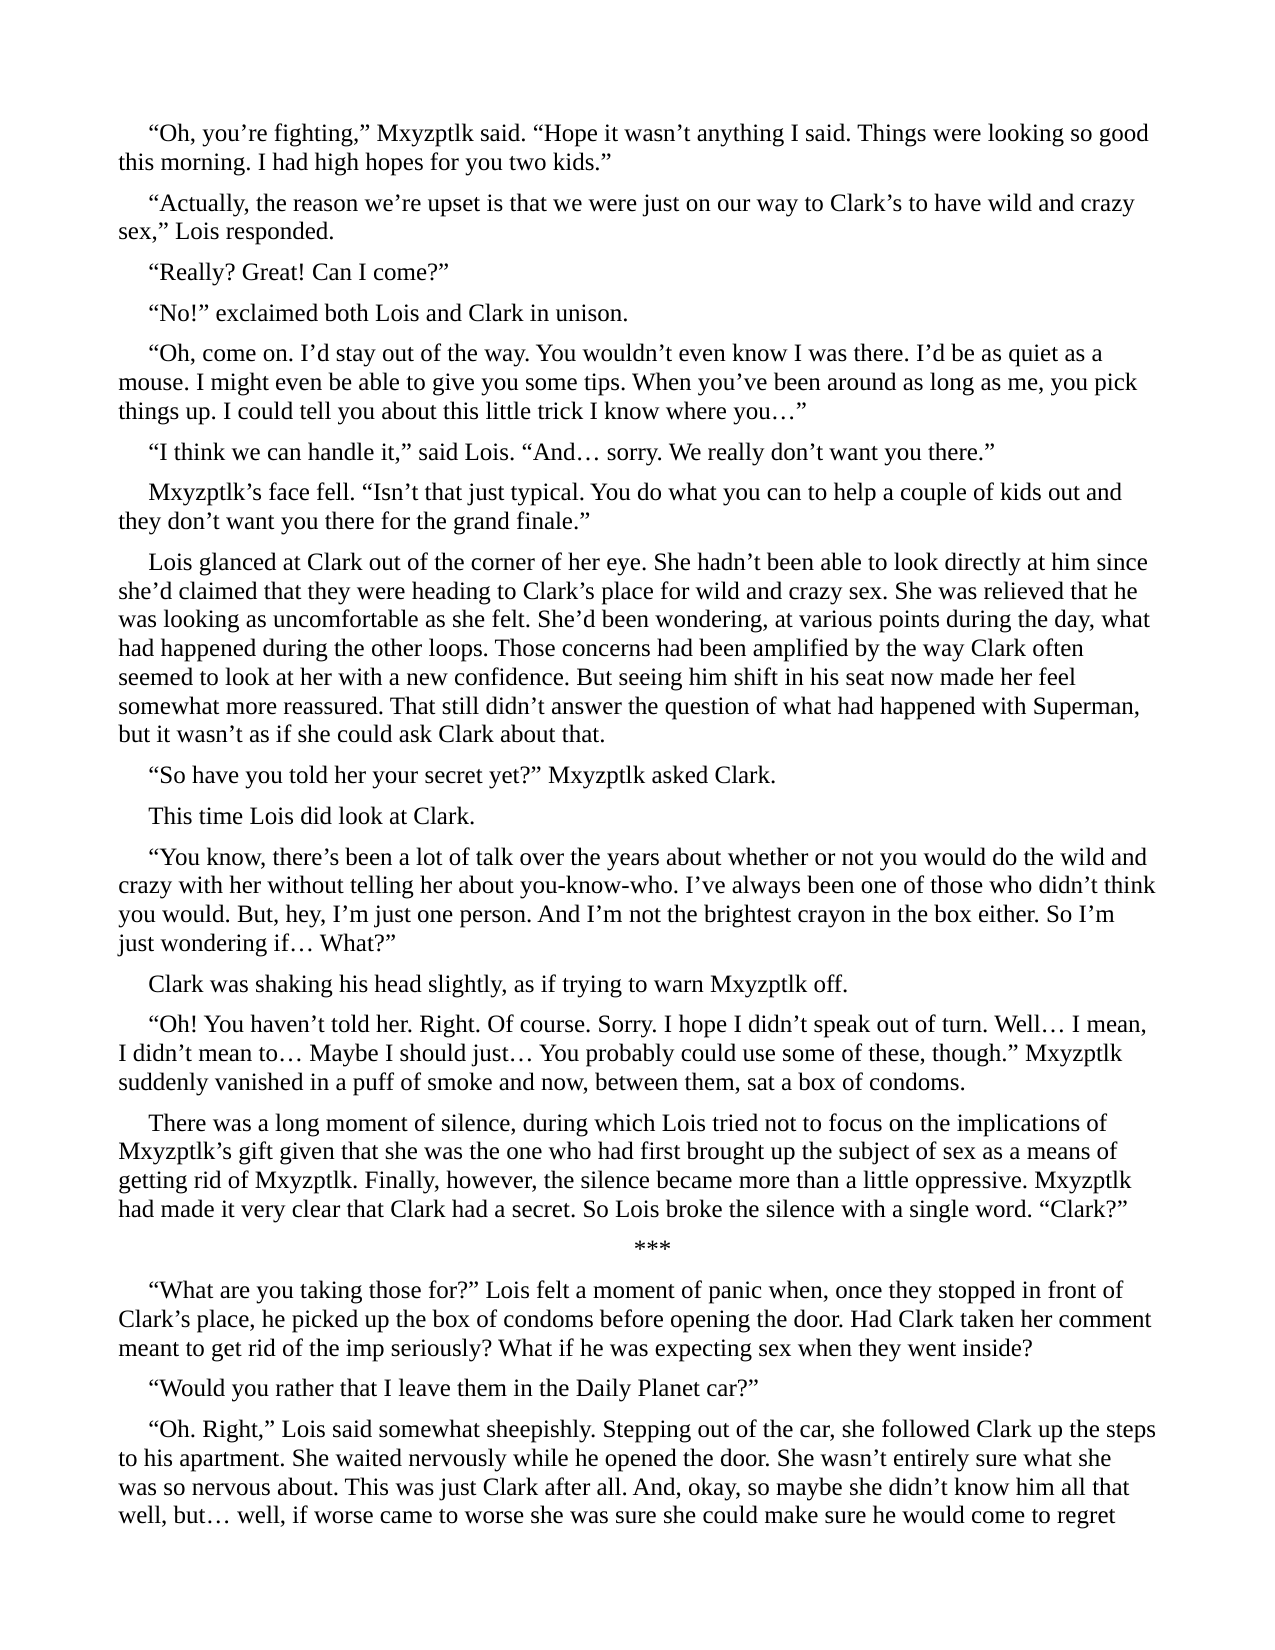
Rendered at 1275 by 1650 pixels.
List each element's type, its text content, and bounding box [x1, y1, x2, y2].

text “Oh, you’re fighting,” Mxyzptlk said. “Hope it wasn’t anything I said. Things were looking so good this morning. I had high hopes for you two kids.” [118, 118, 1157, 176]
text This time Lois did look at Clark. [118, 801, 1157, 830]
text “Oh. Right,” Lois said somewhat sheepishly. Stepping out of the car, she followed Clark up the steps to his apartment. She waited nervously while he opened the door. She wasn’t entirely sure what she was so nervous about. This was just Clark after all. And, okay, so maybe she didn’t know him all that well, but… well, if worse came to worse she was sure she could make sure he would come to regret [118, 1414, 1157, 1529]
text “I think we can handle it,” said Lois. “And… sorry. We really don’t want you there.” [118, 437, 1157, 466]
text “Oh, come on. I’d stay out of the way. You wouldn’t even know I was there. I’d be as quiet as a mouse. I might even be able to give you some tips. When you’ve been around as long as me, you pick things up. I could tell you about this little trick I know where you…” [118, 338, 1157, 425]
text “What are you taking those for?” Lois felt a moment of panic when, once they stopped in front of Clark’s place, he picked up the box of condoms before opening the door. Had Clark taken her comment meant to get rid of the imp seriously? What if he was expecting sex when they went inside? [118, 1275, 1157, 1362]
text “Would you rather that I leave them in the Daily Planet car?” [118, 1373, 1157, 1402]
text There was a long moment of silence, during which Lois tried not to focus on the implications of Mxyzptlk’s gift given that she was the one who had first brought up the subject of sex as a means of getting rid of Mxyzptlk. Finally, however, the silence became more than a little oppressive. Mxyzptlk had made it very clear that Clark had a secret. So Lois broke the silence with a single word. “Clark?” [118, 1108, 1157, 1223]
text “Oh! You haven’t told her. Right. Of course. Sorry. I hope I didn’t speak out of turn. Well… I mean, I didn’t mean to… Maybe I should just… You probably could use some of these, though.” Mxyzptlk suddenly vanished in a puff of smoke and now, between them, sat a box of condoms. [118, 1009, 1157, 1096]
text “You know, there’s been a lot of talk over the years about whether or not you would do the wild and crazy with her without telling her about you-know-who. I’ve always been one of those who didn’t think you would. But, hey, I’m just one person. And I’m not the brightest crayon in the box either. So I’m just wondering if… What?” [118, 842, 1157, 957]
text “Actually, the reason we’re upset is that we were just on our way to Clark’s to have wild and crazy sex,” Lois responded. [118, 188, 1157, 245]
text Clark was shaking his head slightly, as if trying to warn Mxyzptlk off. [118, 969, 1157, 997]
text Mxyzptlk’s face fell. “Isn’t that just typical. You do what you can to help a couple of kids out and they don’t want you there for the grand finale.” [118, 477, 1157, 535]
text “So have you told her your secret yet?” Mxyzptlk asked Clark. [118, 760, 1157, 789]
text *** [118, 1234, 1157, 1263]
text “No!” exclaimed both Lois and Clark in unison. [118, 298, 1157, 327]
text Lois glanced at Clark out of the corner of her eye. She hadn’t been able to look directly at him since she’d claimed that they were heading to Clark’s place for wild and crazy sex. She was relieved that he was looking as uncomfortable as she felt. She’d been wondering, at various points during the day, what had happened during the other loops. Those concerns had been amplified by the way Clark often seemed to look at her with a new confidence. But seeing him shift in his seat now made her feel somewhat more reassured. That still didn’t answer the question of what had happened with Superman, but it wasn’t as if she could ask Clark about that. [118, 547, 1157, 748]
text “Really? Great! Can I come?” [118, 257, 1157, 286]
